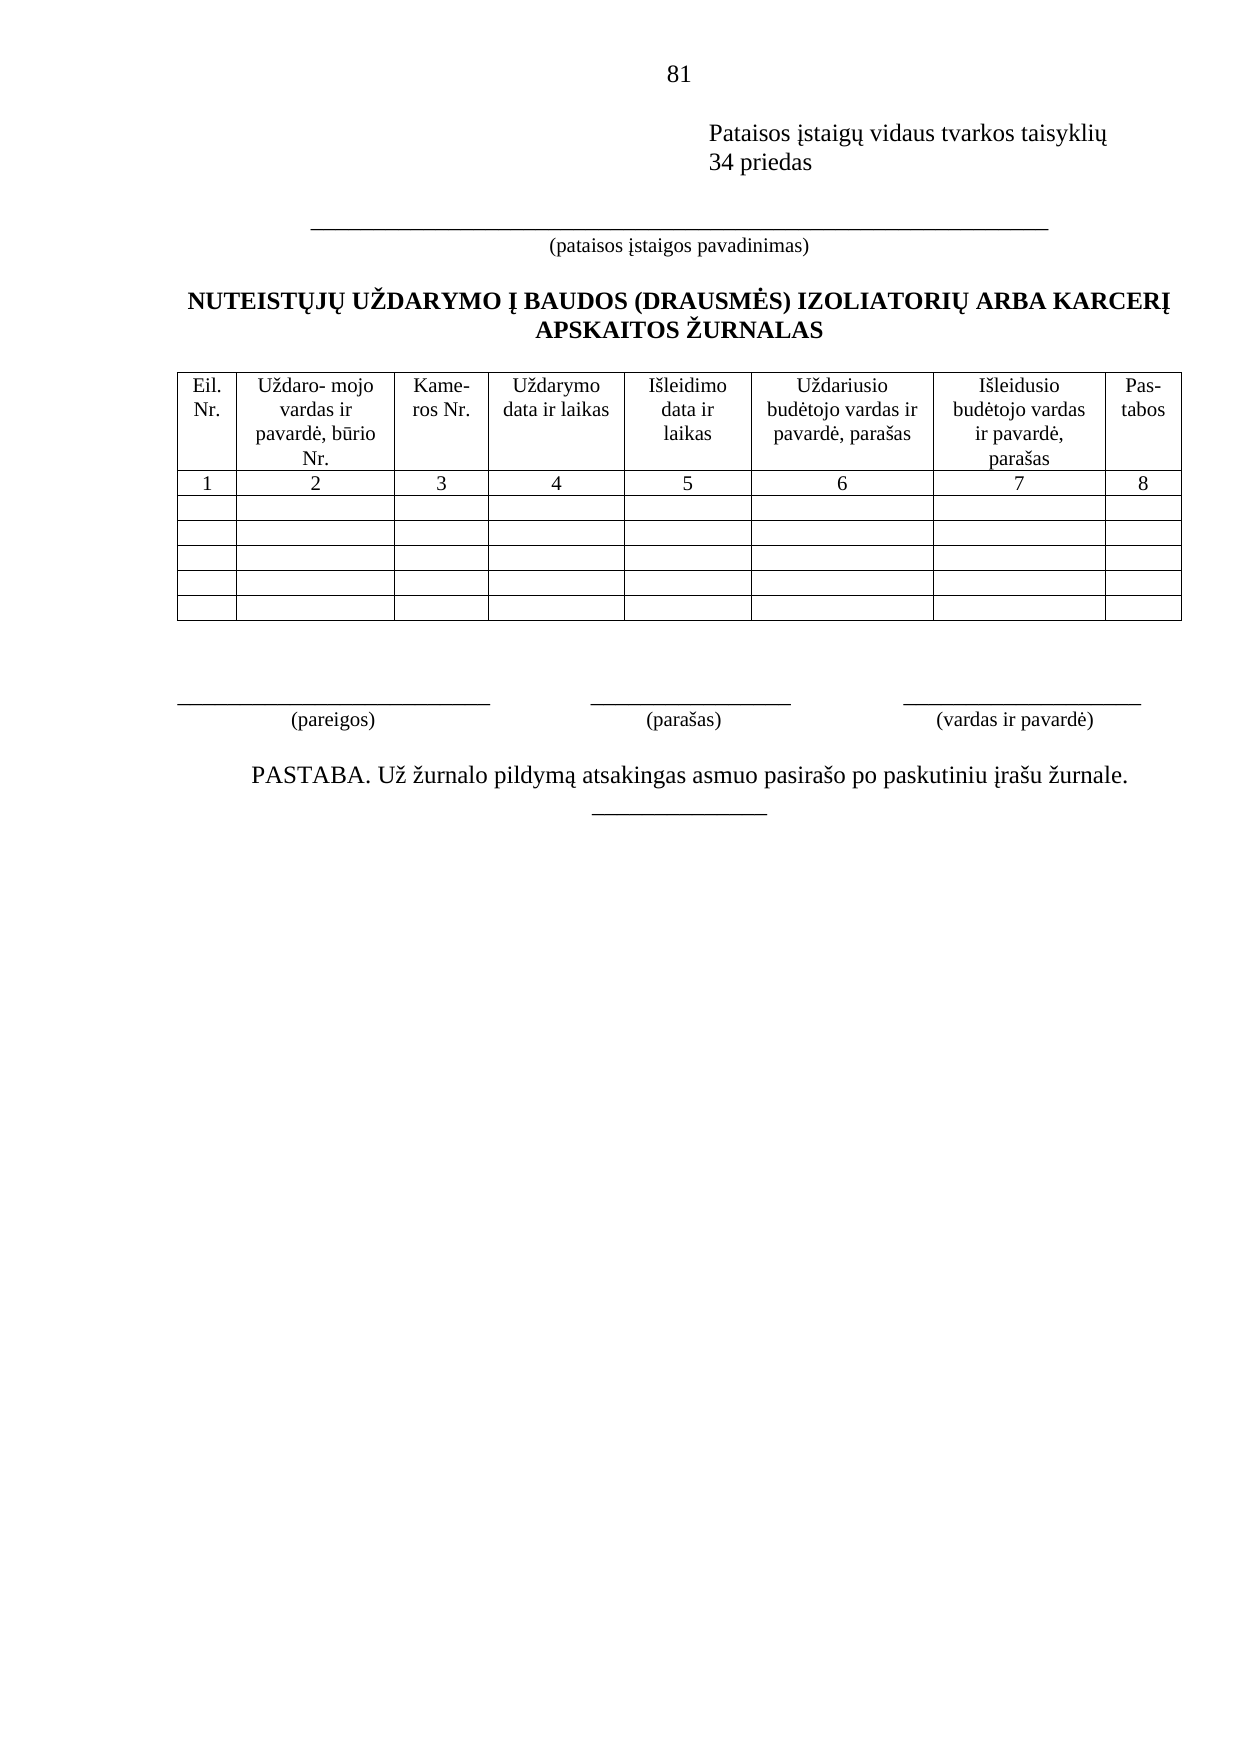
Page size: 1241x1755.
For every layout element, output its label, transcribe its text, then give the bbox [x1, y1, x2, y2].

table_cell 2 [237, 471, 394, 494]
table_cell [625, 496, 751, 520]
table_cell [752, 521, 933, 545]
table_cell [1106, 571, 1181, 595]
table_cell [752, 496, 933, 520]
table_cell 8 [1106, 471, 1181, 494]
table_header Uždariusio budėtojo vardas ir pavardė, parašas [752, 373, 933, 469]
table_cell [934, 596, 1105, 620]
table_cell [934, 571, 1105, 595]
table_cell 7 [934, 471, 1105, 494]
table_cell [237, 546, 394, 570]
table_header Eil. Nr. [178, 373, 236, 469]
table_cell [1106, 546, 1181, 570]
table_cell [237, 571, 394, 595]
table_cell [395, 496, 488, 520]
table_cell 4 [489, 471, 624, 494]
table_cell [237, 596, 394, 620]
table_header Išleidusio budėtojo vardas ir pavardė, parašas [934, 373, 1105, 469]
table_cell [178, 571, 236, 595]
table_cell [489, 571, 624, 595]
table_cell 1 [178, 471, 236, 494]
table_cell [625, 571, 751, 595]
table_cell [752, 546, 933, 570]
table_header Pas- tabos [1106, 373, 1181, 469]
table_cell 3 [395, 471, 488, 494]
text Pataisos įstaigų vidaus tvarkos taisyklių [709, 118, 1181, 147]
table_cell [934, 496, 1105, 520]
table_cell [178, 496, 236, 520]
table_cell [625, 521, 751, 545]
table_cell [489, 546, 624, 570]
table_cell 5 [625, 471, 751, 494]
table_cell [178, 596, 236, 620]
table_cell [395, 571, 488, 595]
text 34 priedas [177, 147, 1181, 176]
text NUTEISTŲJŲ UŽDARYMO Į BAUDOS (DRAUSMĖS) IZOLIATORIŲ ARBA KARCERĮ APSKAITOS ŽURNALAS [177, 286, 1181, 343]
table_header Uždaro- mojo vardas ir pavardė, būrio Nr. [237, 373, 394, 469]
table_cell [1106, 596, 1181, 620]
table_cell [934, 521, 1105, 545]
table_header Išleidimo data ir laikas [625, 373, 751, 469]
table_cell [489, 496, 624, 520]
text ___________________________________________________________ [177, 204, 1181, 233]
table_cell [178, 521, 236, 545]
table_cell [489, 521, 624, 545]
table_cell [1106, 496, 1181, 520]
text (pataisos įstaigos pavadinimas) [177, 233, 1181, 257]
table_cell [625, 546, 751, 570]
table_cell [395, 546, 488, 570]
table_header Uždarymo data ir laikas [489, 373, 624, 469]
text PASTABA. Už žurnalo pildymą atsakingas asmuo pasirašo po paskutiniu įrašu žurnale. [177, 760, 1181, 789]
text (pareigos) (parašas) (vardas ir pavardė) [177, 707, 1181, 731]
table_cell [934, 546, 1105, 570]
table_cell [752, 571, 933, 595]
table_cell [237, 496, 394, 520]
table_cell [178, 546, 236, 570]
table_cell [395, 521, 488, 545]
table_cell 6 [752, 471, 933, 494]
table_cell [752, 596, 933, 620]
table_cell [1106, 521, 1181, 545]
table_cell [489, 596, 624, 620]
text ______________ [177, 789, 1181, 818]
text _________________________ ________________ ___________________ [177, 679, 1181, 707]
table_cell [237, 521, 394, 545]
table_header Kame- ros Nr. [395, 373, 488, 469]
table_cell [395, 596, 488, 620]
table_cell [625, 596, 751, 620]
